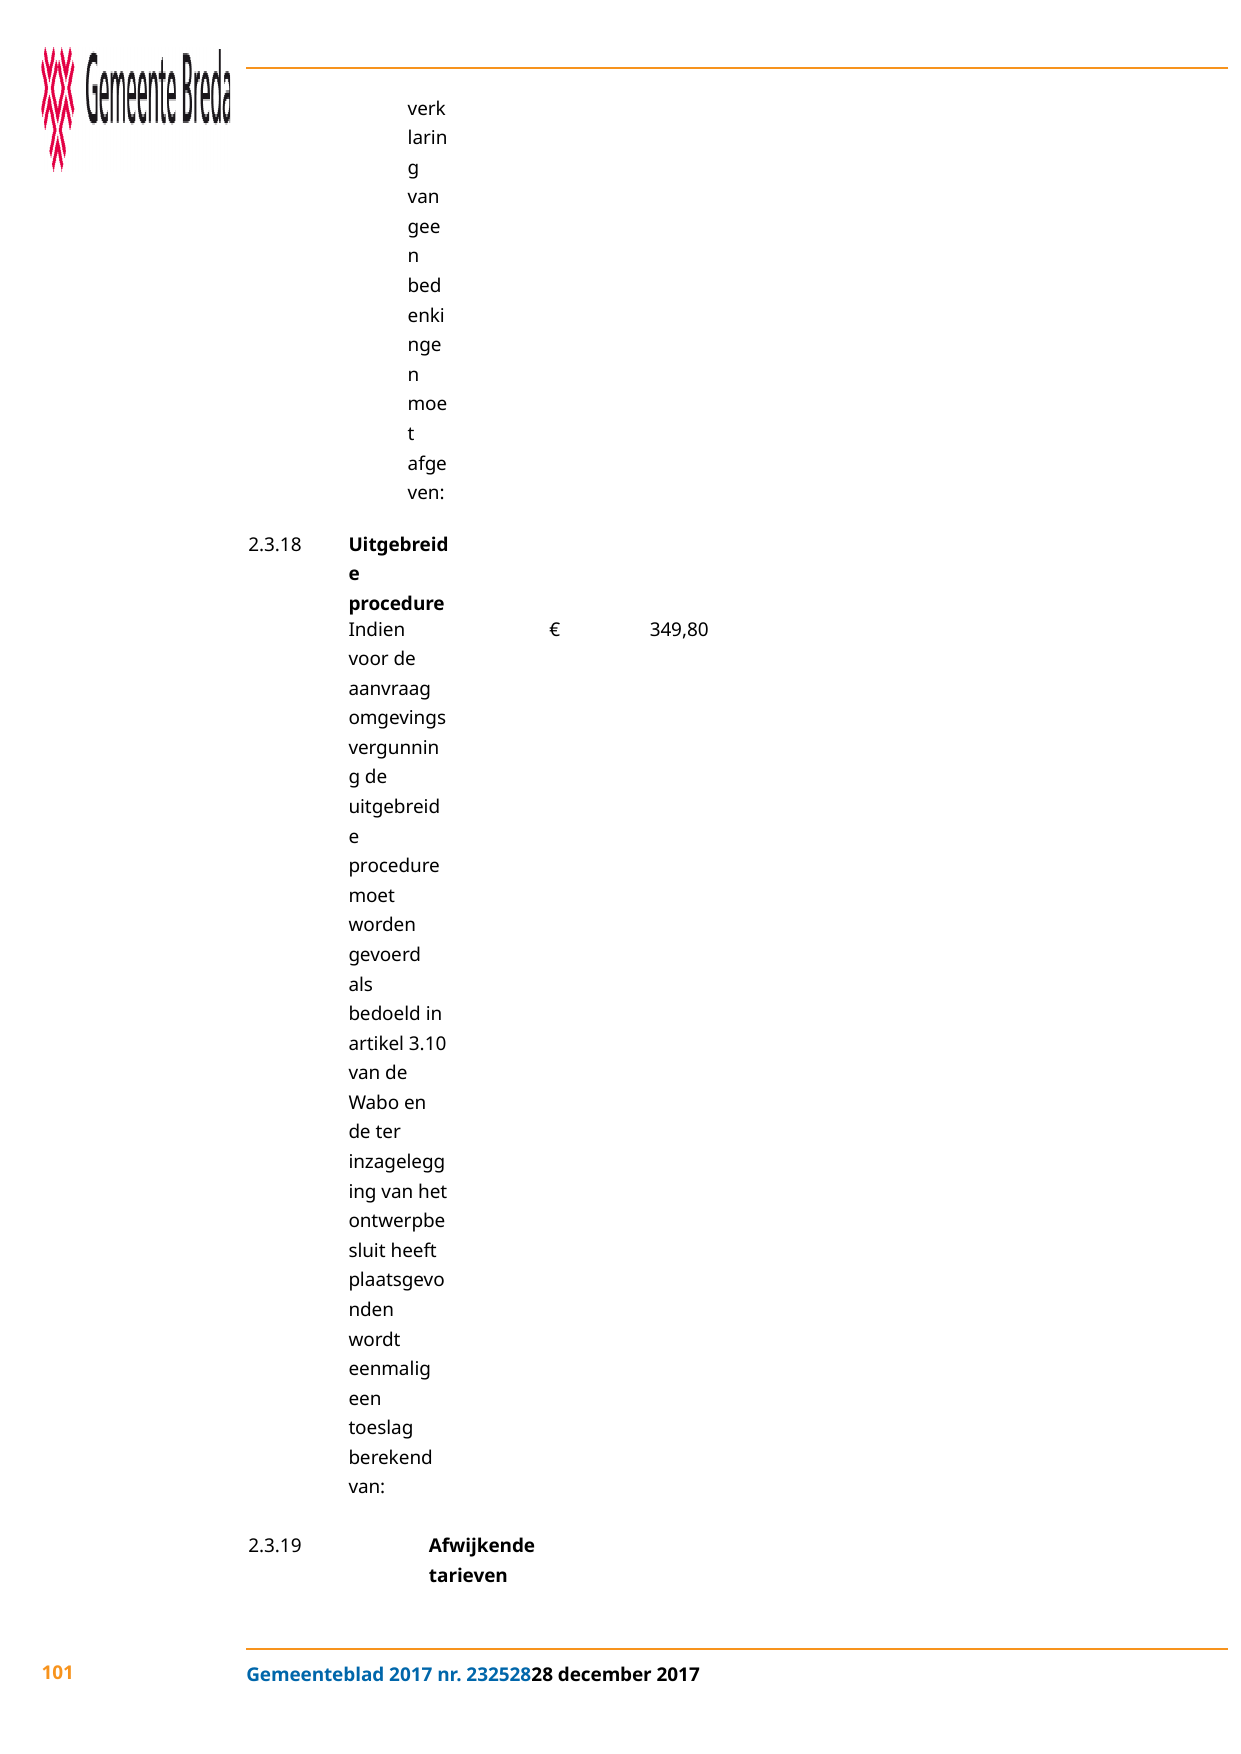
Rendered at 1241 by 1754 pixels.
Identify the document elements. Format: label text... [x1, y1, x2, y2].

table_cell [549, 531, 649, 616]
table_cell [449, 95, 549, 505]
table_header Afwijkende tarieven [429, 1532, 609, 1588]
table_cell Uitgebreide procedure [348, 531, 449, 616]
table_cell [549, 505, 649, 531]
table_cell [449, 531, 549, 616]
table_header 2.3.19 [248, 1532, 429, 1588]
table_cell [650, 95, 750, 505]
table_cell verklaring van geen bedenkingen moet afgeven: [348, 95, 449, 505]
table_cell [348, 505, 449, 531]
table_cell [449, 505, 549, 531]
table_cell Indien voor de aanvraag omgevingsvergunning de uitgebreide procedure moet worden gevoerd als bedoeld in artikel 3.10 van de Wabo en de ter inzagelegging van het ontwerpbesluit heeft plaatsgevonden wordt eenmalig een toeslag berekend van: [348, 616, 449, 1499]
table_cell 349,80 [650, 616, 750, 1499]
table_cell [549, 95, 649, 505]
table_cell [650, 505, 750, 531]
table_cell € [549, 616, 649, 1499]
table_cell [650, 531, 750, 616]
table_header [790, 1532, 971, 1588]
table_header [971, 1532, 1152, 1588]
picture [41, 47, 231, 172]
table_cell [248, 95, 348, 505]
table_cell [449, 616, 549, 1499]
table_cell [248, 616, 348, 1499]
table_header [609, 1532, 790, 1588]
table_cell [248, 505, 348, 531]
table_cell 2.3.18 [248, 531, 348, 616]
